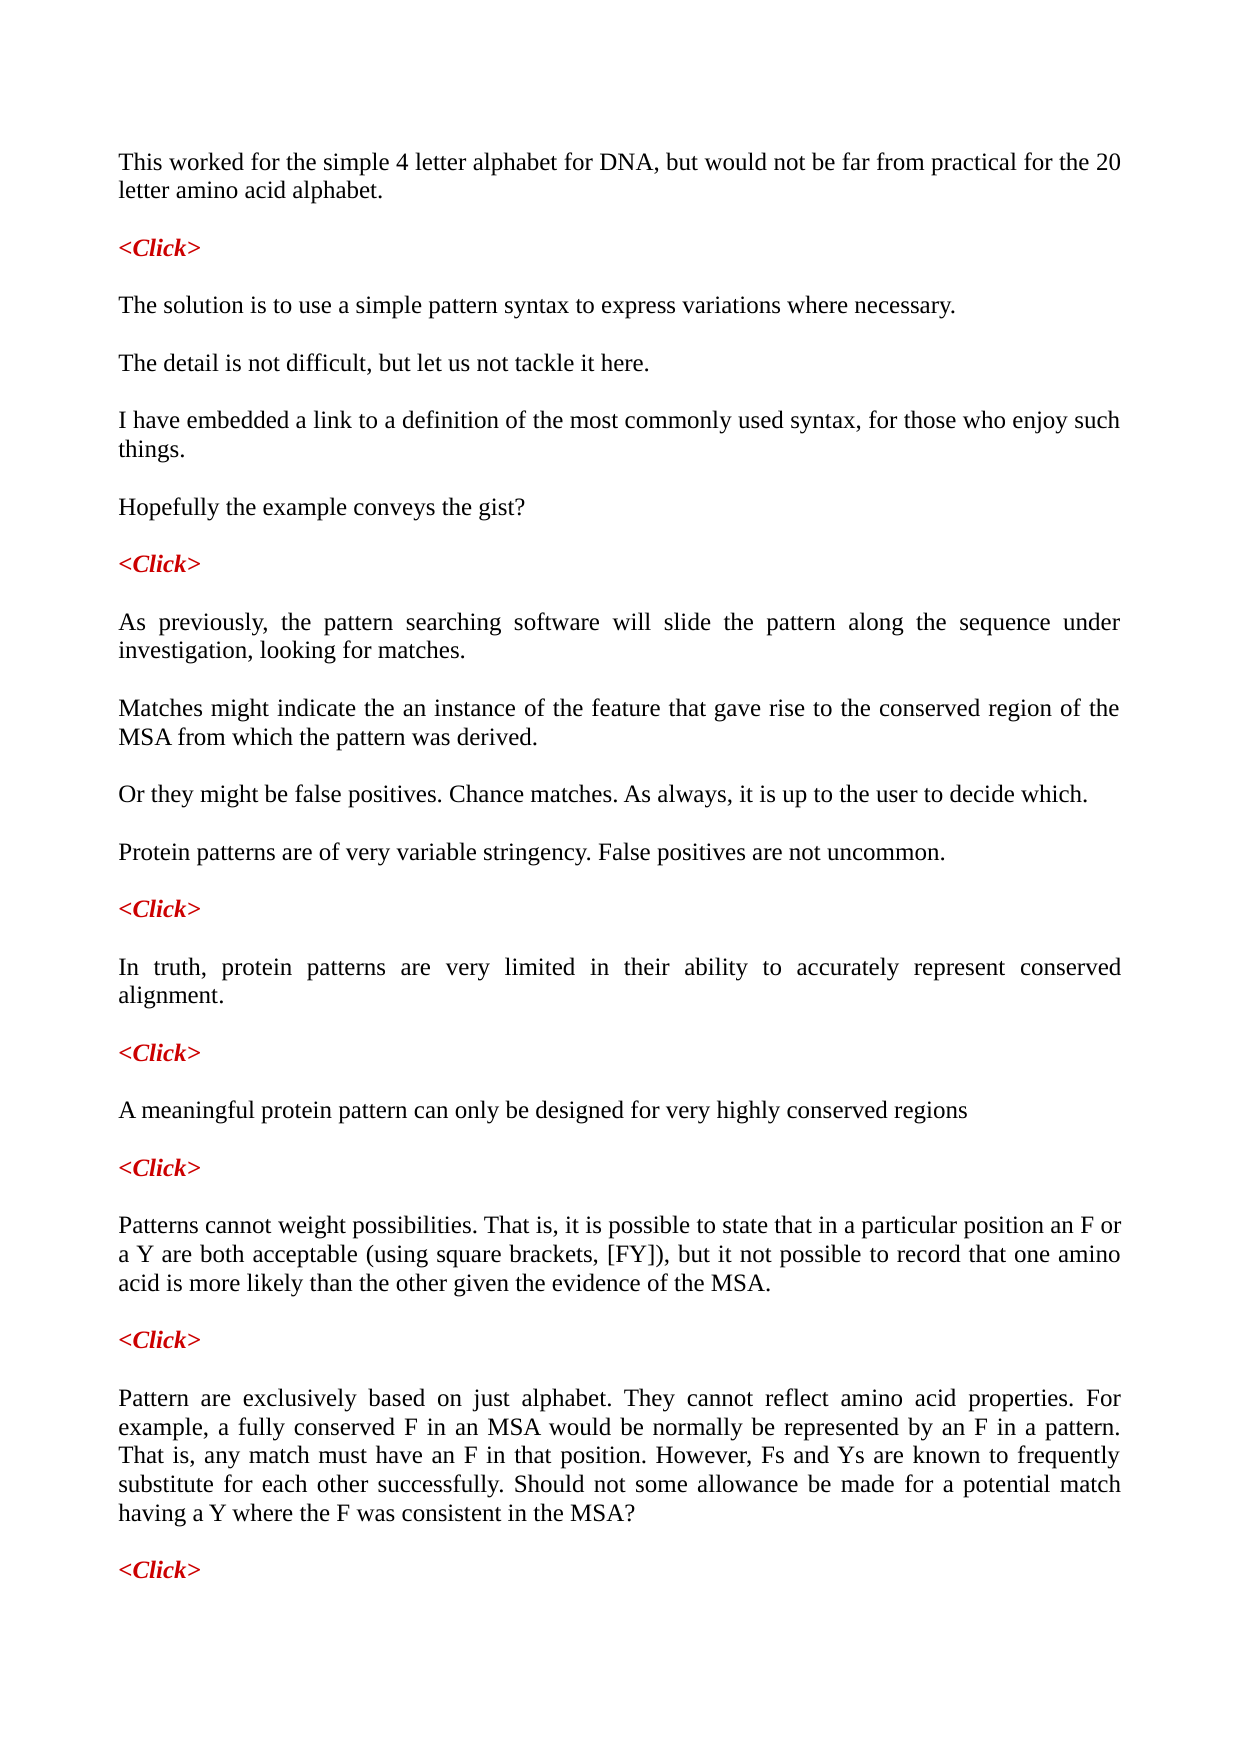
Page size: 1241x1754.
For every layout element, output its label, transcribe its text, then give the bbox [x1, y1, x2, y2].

text <Click> [118, 549, 1122, 578]
text A meaningful protein pattern can only be designed for very highly conserved regions [118, 1096, 1122, 1124]
text <Click> [118, 1326, 1122, 1354]
text Patterns cannot weight possibilities. That is, it is possible to state that in a particular position an F or a Y are both acceptable (using square brackets, [FY]), but it not possible to record that one amino acid is more likely than the other given the evidence of the MSA. [118, 1211, 1122, 1297]
text <Click> [118, 1556, 1122, 1584]
text Or they might be false positives. Chance matches. As always, it is up to the user to decide which. [118, 779, 1122, 808]
text <Click> [118, 894, 1122, 923]
text I have embedded a link to a definition of the most commonly used syntax, for those who enjoy such things. [118, 406, 1122, 463]
text Matches might indicate the an instance of the feature that gave rise to the conserved region of the MSA from which the pattern was derived. [118, 693, 1122, 751]
text Protein patterns are of very variable stringency. False positives are not uncommon. [118, 837, 1122, 866]
text Pattern are exclusively based on just alphabet. They cannot reflect amino acid properties. For example, a fully conserved F in an MSA would be normally be represented by an F in a pattern. That is, any match must have an F in that position. However, Fs and Ys are known to frequently substitute for each other successfully. Should not some allowance be made for a potential match having a Y where the F was consistent in the MSA? [118, 1383, 1122, 1527]
text <Click> [118, 1153, 1122, 1182]
text <Click> [118, 1038, 1122, 1067]
text This worked for the simple 4 letter alphabet for DNA, but would not be far from practical for the 20 letter amino acid alphabet. [118, 147, 1122, 204]
text <Click> [118, 233, 1122, 262]
text Hopefully the example conveys the gist? [118, 492, 1122, 521]
text As previously, the pattern searching software will slide the pattern along the sequence under investigation, looking for matches. [118, 607, 1122, 664]
text The solution is to use a simple pattern syntax to express variations where necessary. [118, 291, 1122, 319]
text The detail is not difficult, but let us not tackle it here. [118, 348, 1122, 377]
text In truth, protein patterns are very limited in their ability to accurately represent conserved alignment. [118, 952, 1122, 1009]
